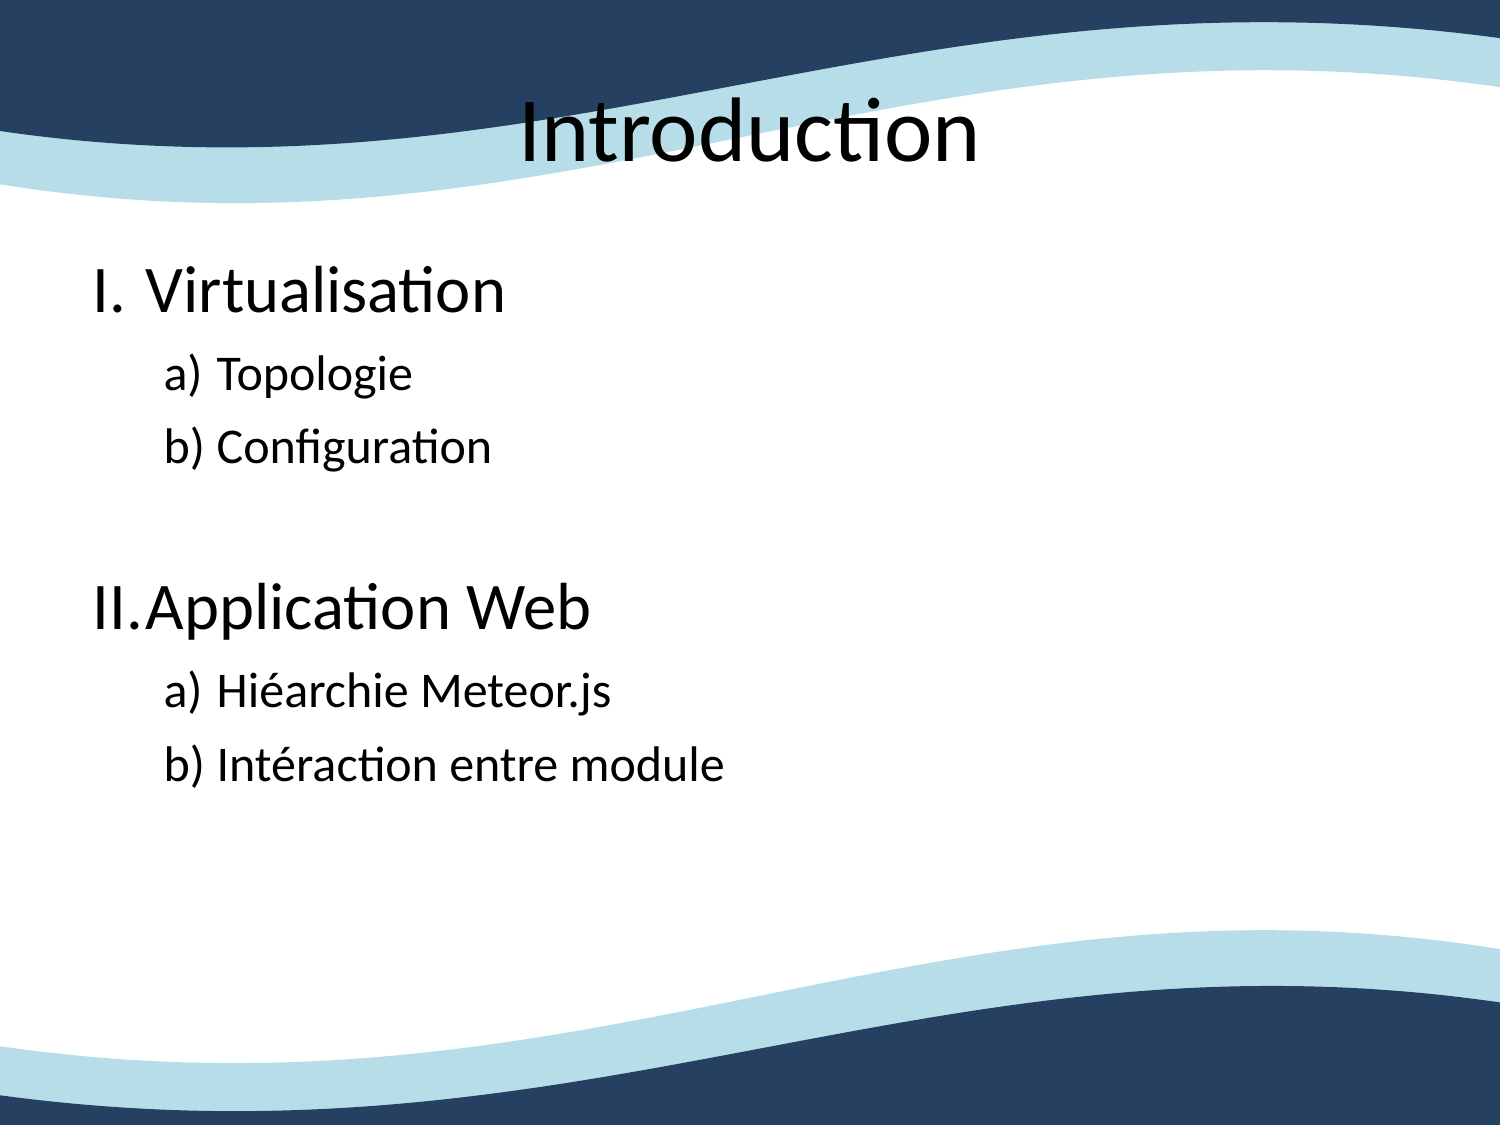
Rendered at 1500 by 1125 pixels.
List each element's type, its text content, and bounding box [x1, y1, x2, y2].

list Virtualisation Topologie Configuration Application Web Hiéarchie Meteor.js Intéraction entre module [75, 262, 1425, 1005]
title Introduction [75, 45, 1425, 233]
